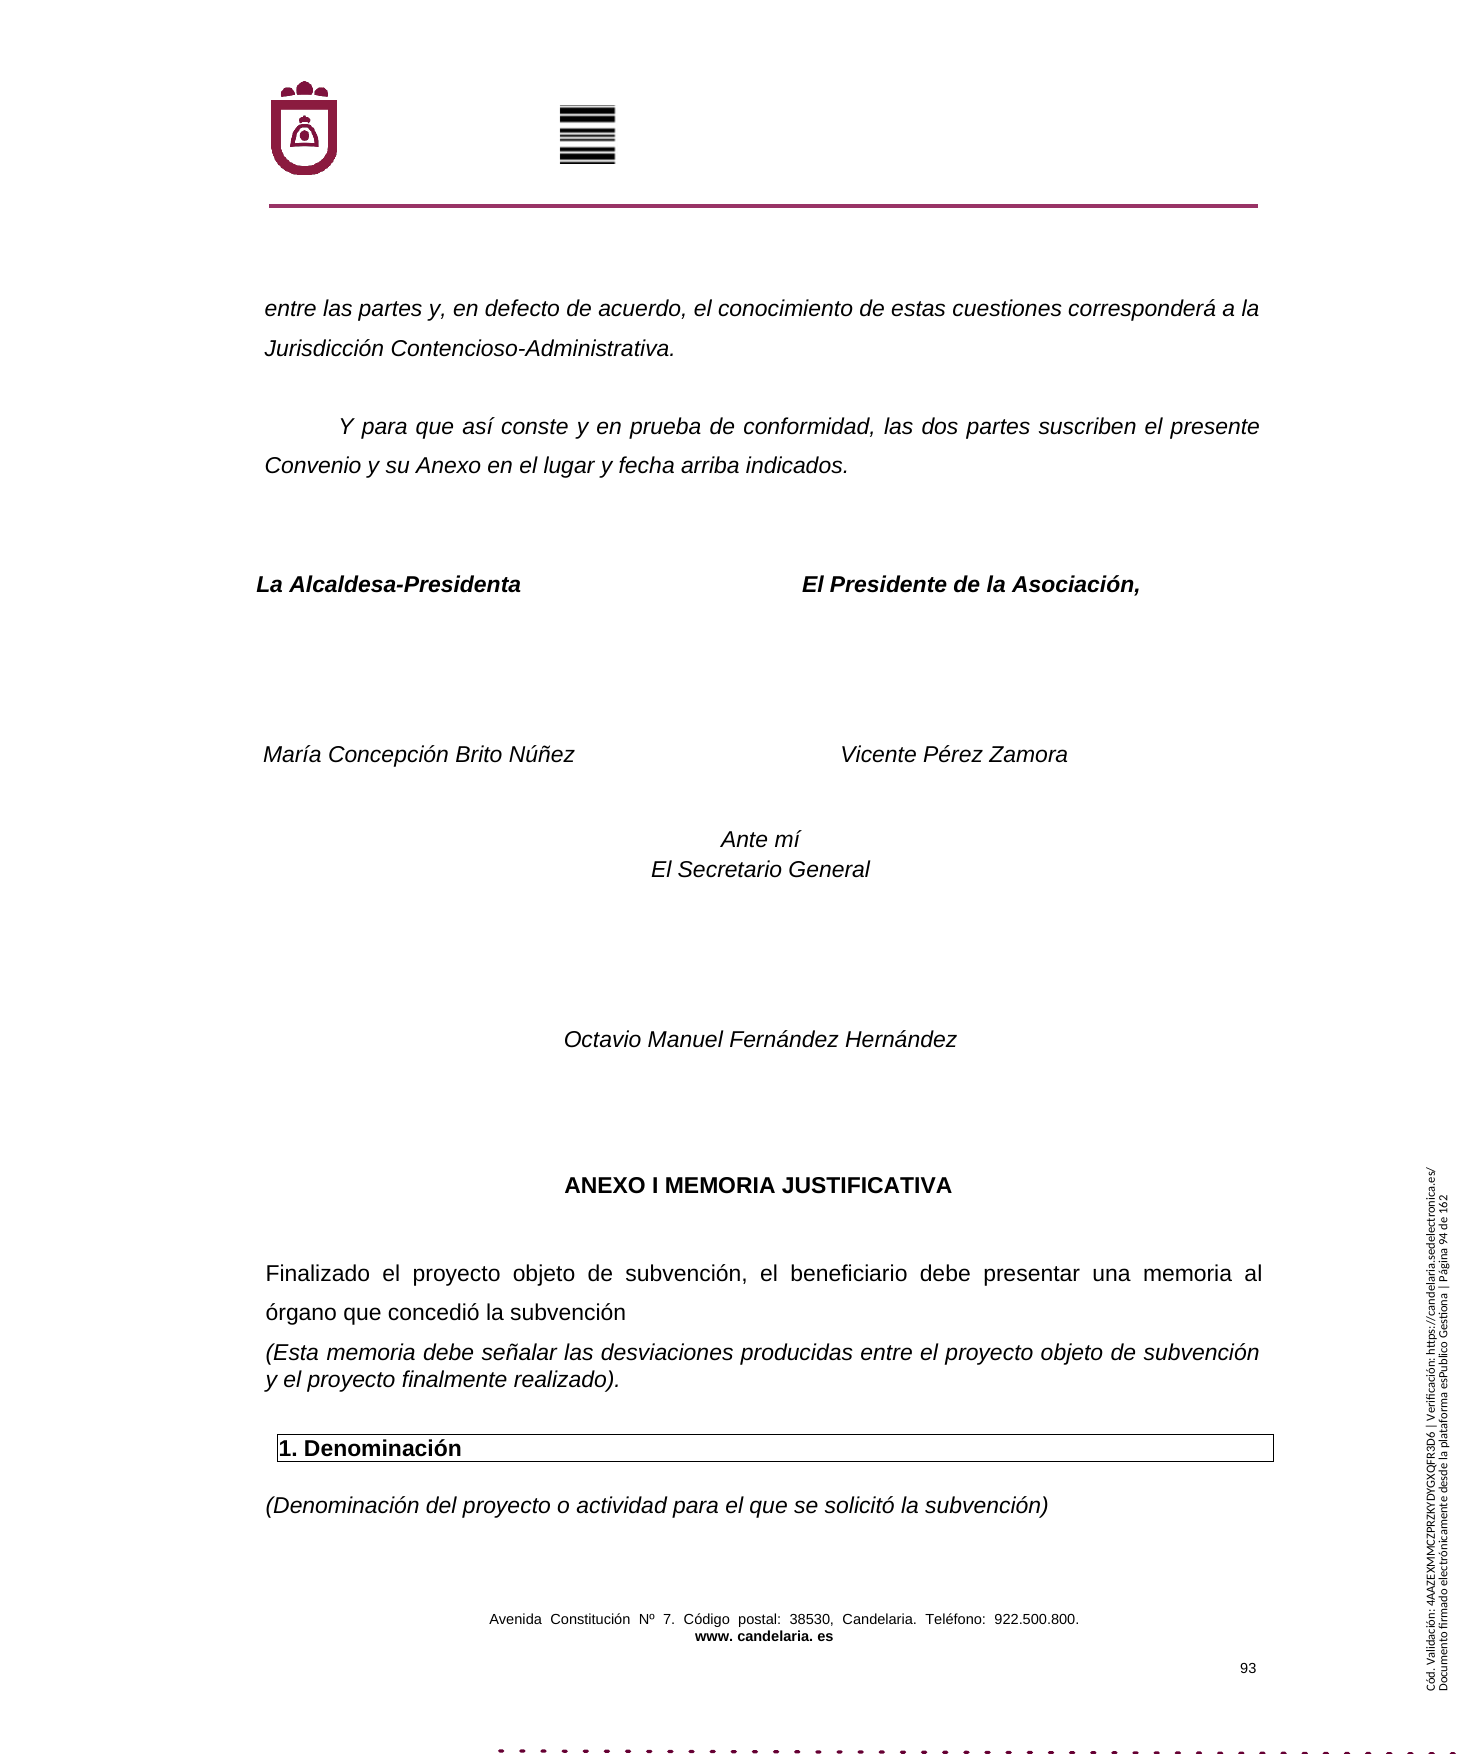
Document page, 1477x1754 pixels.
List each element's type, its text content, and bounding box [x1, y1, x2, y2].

text El Secretario General [286, 856, 1243, 882]
text 1. Denominación [278, 1435, 1273, 1461]
text Finalizado el proyecto objeto de subvención, el beneficiario debe presentar una memoria al órgano que concedió la subvención [265, 1260, 1263, 1326]
subtitle ANEXO I MEMORIA JUSTIFICATIVA [329, 1172, 1201, 1198]
text Ante mí [286, 826, 1243, 853]
text Y para que así conste y en prueba de conformidad, las dos partes suscriben el presente Convenio y su Anexo en el lugar y fecha arriba indicados. [264, 413, 1263, 478]
text (Esta memoria debe señalar las desviaciones producidas entre el proyecto objeto de subvención y el proyecto finalmente realizado). [265, 1339, 1263, 1392]
text Octavio Manuel Fernández Hernández [286, 1026, 1243, 1052]
subtitle La Alcaldesa-Presidenta El Presidente de la Asociación, [228, 570, 1274, 598]
text entre las partes y, en defecto de acuerdo, el conocimiento de estas cuestiones corresponderá a la Jurisdicción Contencioso-Administrativa. [264, 295, 1274, 361]
text (Denominación del proyecto o actividad para el que se solicitó la subvención) [265, 1492, 1263, 1519]
text María Concepción Brito Núñez Vicente Pérez Zamora [228, 741, 1274, 769]
